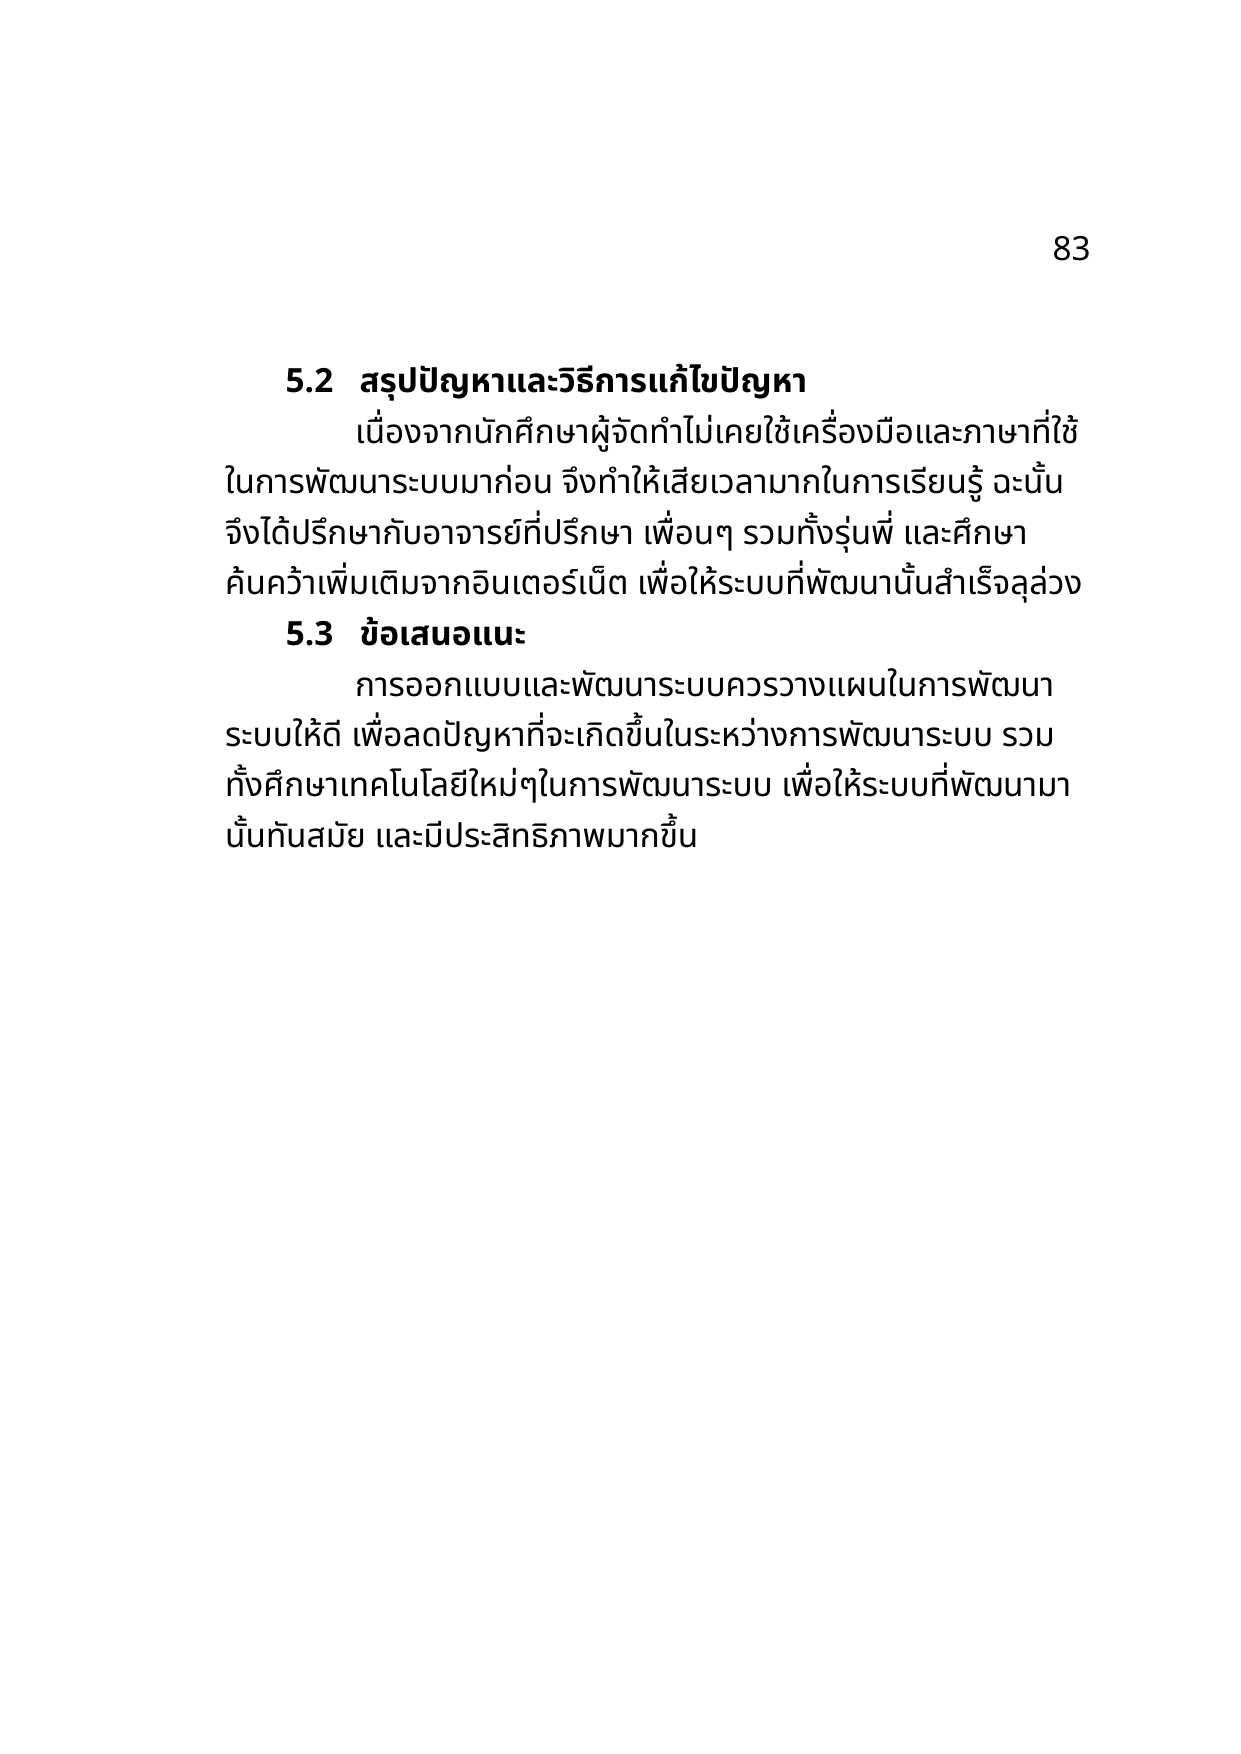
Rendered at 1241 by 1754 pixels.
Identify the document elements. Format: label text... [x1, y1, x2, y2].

text การออกแบบและพัฒนาระบบควรวางแผนในการพัฒนาระบบให้ดี เพื่อลดปัญหาที่จะเกิดขึ้นในระหว่างการพัฒนาระบบ รวมทั้งศึกษาเทคโนโลยีใหม่ๆในการพัฒนาระบบ เพื่อให้ระบบที่พัฒนามานั้นทันสมัย และมีประสิทธิภาพมากขึ้น [225, 660, 1091, 862]
text 5.3 ข้อเสนอแนะ [225, 610, 1091, 660]
text 5.2 สรุปปัญหาและวิธีการแก้ไขปัญหา [225, 357, 1091, 408]
text เนื่องจากนักศึกษาผู้จัดทำไม่เคยใช้เครื่องมือและภาษาที่ใช้ในการพัฒนาระบบมาก่อน จึงทำให้เสียเวลามากในการเรียนรู้ ฉะนั้นจึงได้ปรึกษากับอาจารย์ที่ปรึกษา เพื่อนๆ รวมทั้งรุ่นพี่ และศึกษาค้นคว้าเพิ่มเติมจากอินเตอร์เน็ต เพื่อให้ระบบที่พัฒนานั้นสำเร็จลุล่วง [225, 408, 1091, 610]
